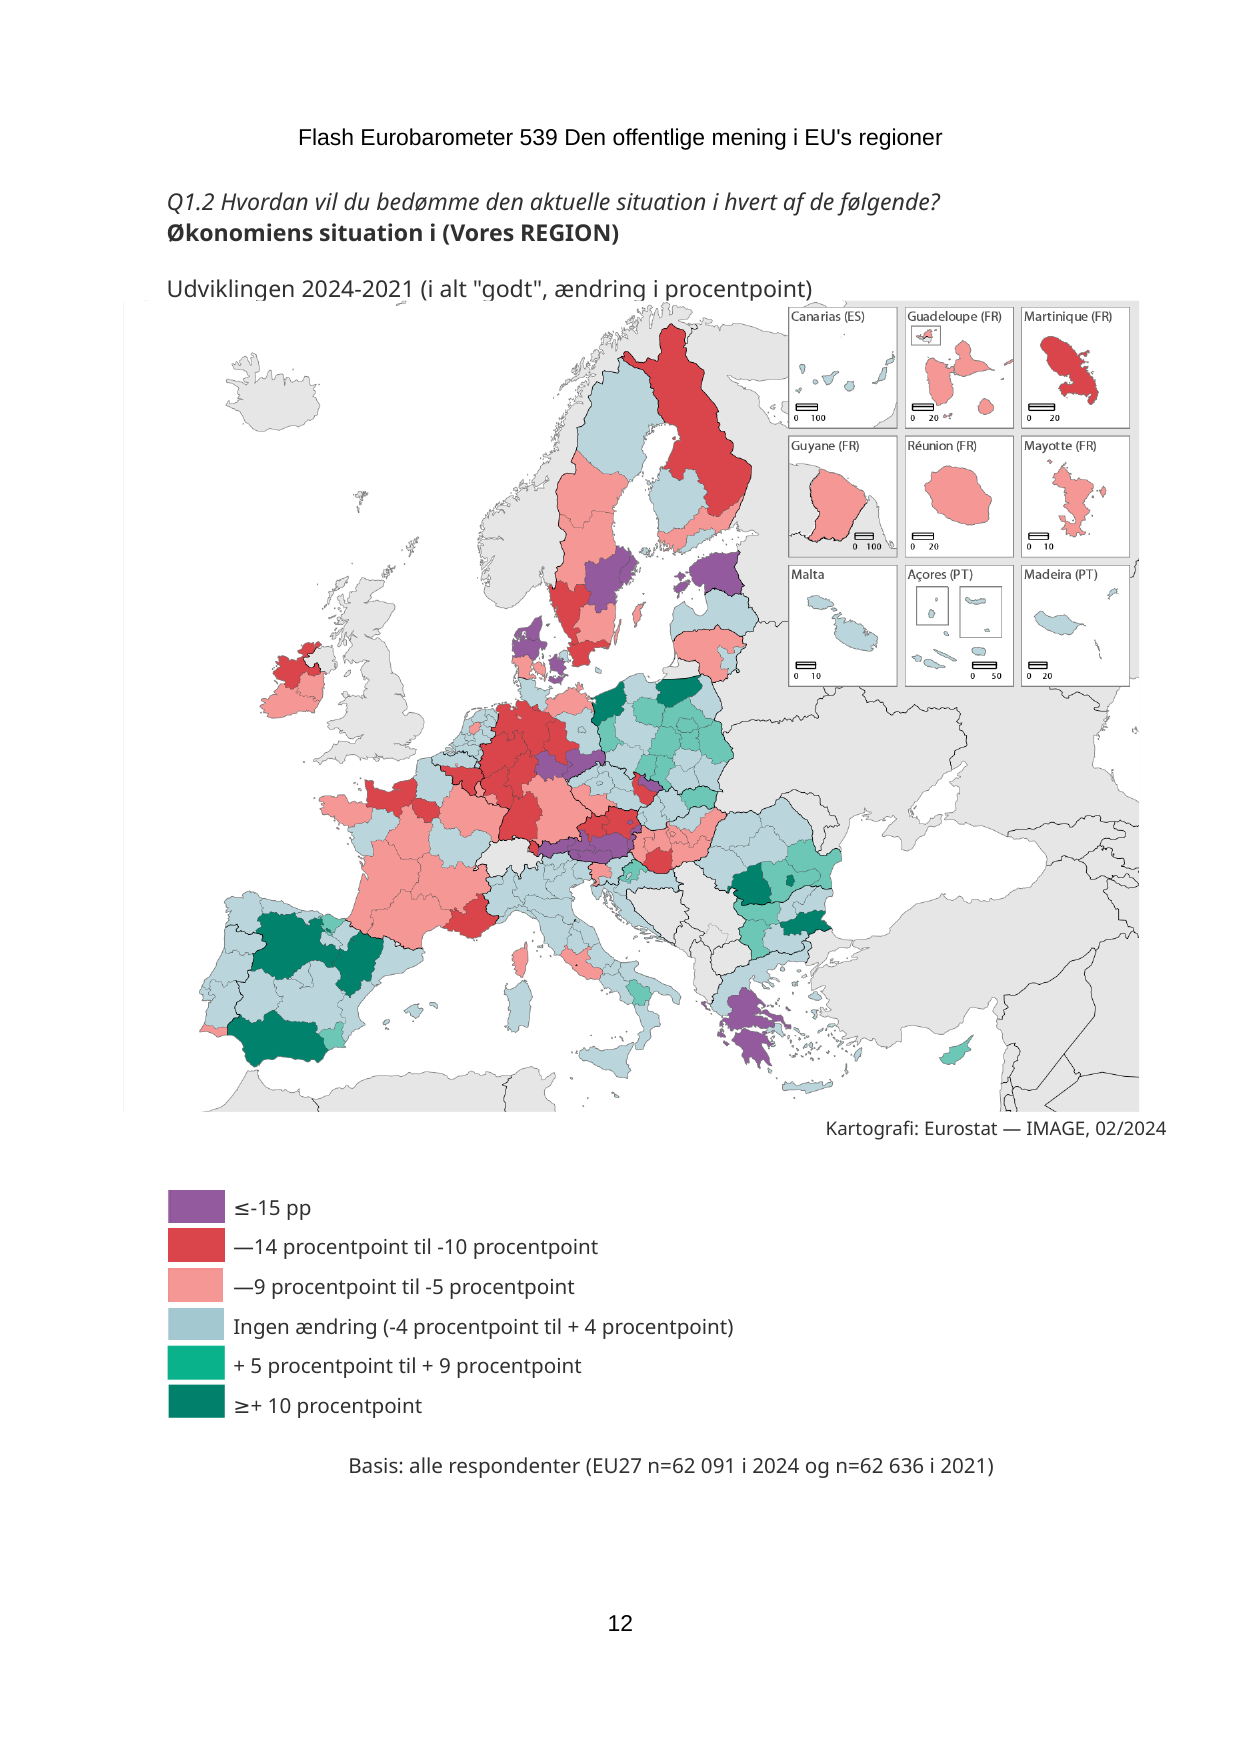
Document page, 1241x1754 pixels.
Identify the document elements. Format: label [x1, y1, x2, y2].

picture [168, 1346, 224, 1379]
picture [168, 1228, 225, 1262]
picture [118, 298, 1142, 1115]
picture [168, 1268, 223, 1302]
picture [169, 1385, 224, 1417]
picture [168, 1308, 224, 1340]
picture [168, 1190, 225, 1223]
